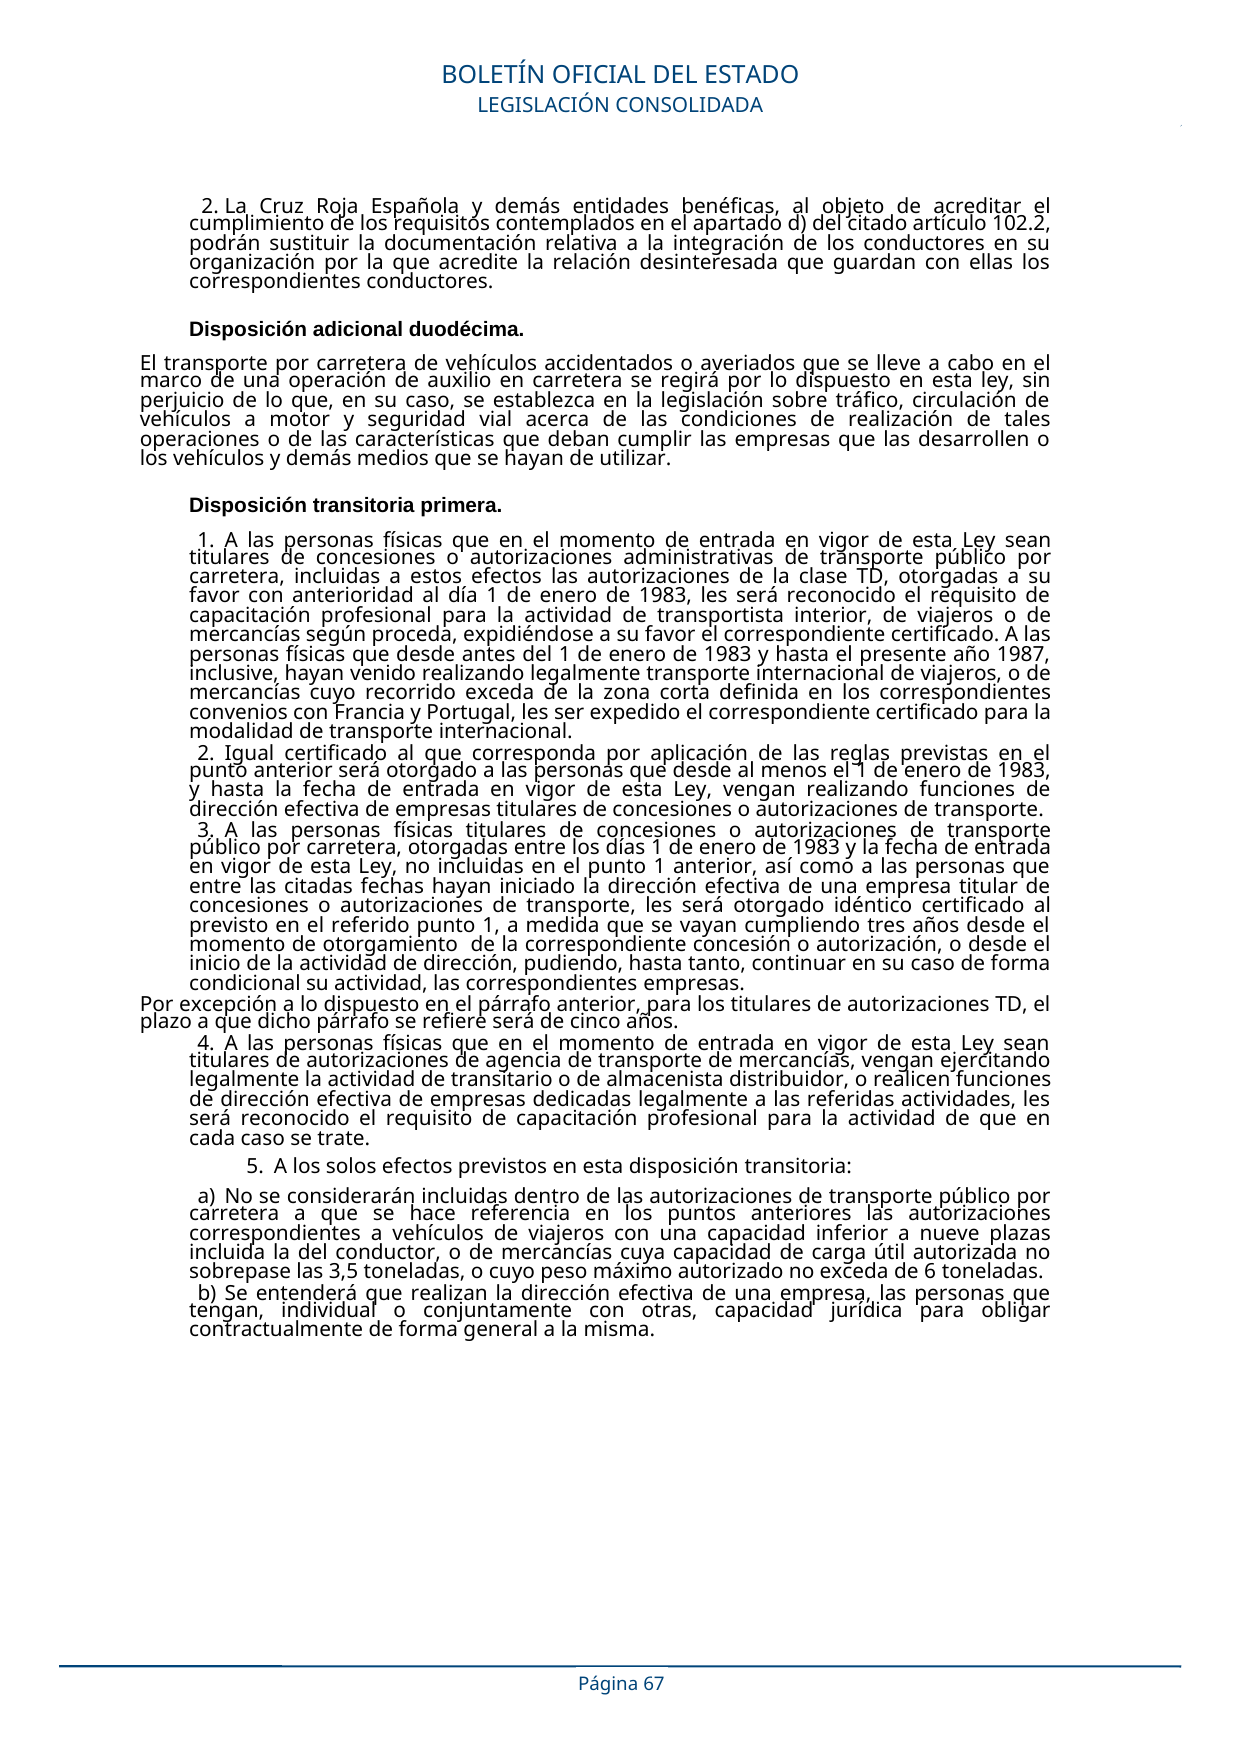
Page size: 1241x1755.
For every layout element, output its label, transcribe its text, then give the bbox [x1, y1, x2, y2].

list A las personas físicas que en el momento de entrada en vigor de esta Ley sean titulares de concesiones o autorizaciones administrativas de transporte público por carretera, incluidas a estos efectos las autorizaciones de la clase TD, otorgadas a su favor con anterioridad al día 1 de enero de 1983, les será reconocido el requisito de capacitación profesional para la actividad de transportista interior, de viajeros o de mercancías según proceda, expidiéndose a su favor el correspondiente certificado. A las personas físicas que desde antes del 1 de enero de 1983 y hasta el presente año 1987, inclusive, hayan venido realizando legalmente transporte internacional de viajeros, o de mercancías cuyo recorrido exceda de la zona corta definida en los correspondientes convenios con Francia y Portugal, les ser expedido el correspondiente certificado para la modalidad de transporte internacional. [162, 532, 1052, 745]
subtitle Disposición adicional duodécima. [189, 317, 1184, 341]
text Por excepción a lo dispuesto en el párrafo anterior, para los titulares de autorizaciones TD, el plazo a que dicho párrafo se refiere será de cinco años. [139, 996, 1052, 1035]
list La Cruz Roja Española y demás entidades benéficas, al objeto de acreditar el cumplimiento de los requisitos contemplados en el apartado d) del citado artículo 102.2, podrán sustituir la documentación relativa a la integración de los conductores en su organización por la que acredite la relación desinteresada que guardan con ellas los correspondientes conductores. [166, 198, 1052, 295]
list A las personas físicas titulares de concesiones o autorizaciones de transporte público por carretera, otorgadas entre los días 1 de enero de 1983 y la fecha de entrada en vigor de esta Ley, no incluidas en el punto 1 anterior, así como a las personas que entre las citadas fechas hayan iniciado la dirección efectiva de una empresa titular de concesiones o autorizaciones de transporte, les será otorgado idéntico certificado al previsto en el referido punto 1, a medida que se vayan cumpliendo tres años desde el momento de otorgamiento de la correspondiente concesión o autorización, o desde el inicio de la actividad de dirección, pudiendo, hasta tanto, continuar en su caso de forma condicional su actividad, las correspondientes empresas. [162, 822, 1052, 996]
text El transporte por carretera de vehículos accidentados o averiados que se lleve a cabo en el marco de una operación de auxilio en carretera se regirá por lo dispuesto en esta ley, sin perjuicio de lo que, en su caso, se establezca en la legislación sobre tráfico, circulación de vehículos a motor y seguridad vial acerca de las condiciones de realización de tales operaciones o de las características que deban cumplir las empresas que las desarrollen o los vehículos y demás medios que se hayan de utilizar. [139, 355, 1052, 471]
subtitle Disposición transitoria primera. [189, 493, 1184, 517]
list Igual certificado al que corresponda por aplicación de las reglas previstas en el punto anterior será otorgado a las personas que desde al menos el 1 de enero de 1983, y hasta la fecha de entrada en vigor de esta Ley, vengan realizando funciones de dirección efectiva de empresas titulares de concesiones o autorizaciones de transporte. [162, 745, 1052, 822]
list A las personas físicas que en el momento de entrada en vigor de esta Ley sean titulares de autorizaciones de agencia de transporte de mercancías, vengan ejercitando legalmente la actividad de transitario o de almacenista distribuidor, o realicen funciones de dirección efectiva de empresas dedicadas legalmente a las referidas actividades, les será reconocido el requisito de capacitación profesional para la actividad de que en cada caso se trate. [162, 1035, 1052, 1151]
list Se entenderá que realizan la dirección efectiva de una empresa, las personas que tengan, individual o conjuntamente con otras, capacidad jurídica para obligar contractualmente de forma general a la misma. [162, 1285, 1052, 1343]
list No se considerarán incluidas dentro de las autorizaciones de transporte público por carretera a que se hace referencia en los puntos anteriores las autorizaciones correspondientes a vehículos de viajeros con una capacidad inferior a nueve plazas incluida la del conductor, o de mercancías cuya capacidad de carga útil autorizada no sobrepase las 3,5 toneladas, o cuyo peso máximo autorizado no exceda de 6 toneladas. [162, 1188, 1052, 1285]
list A los solos efectos previstos en esta disposición transitoria: [246, 1151, 1184, 1179]
